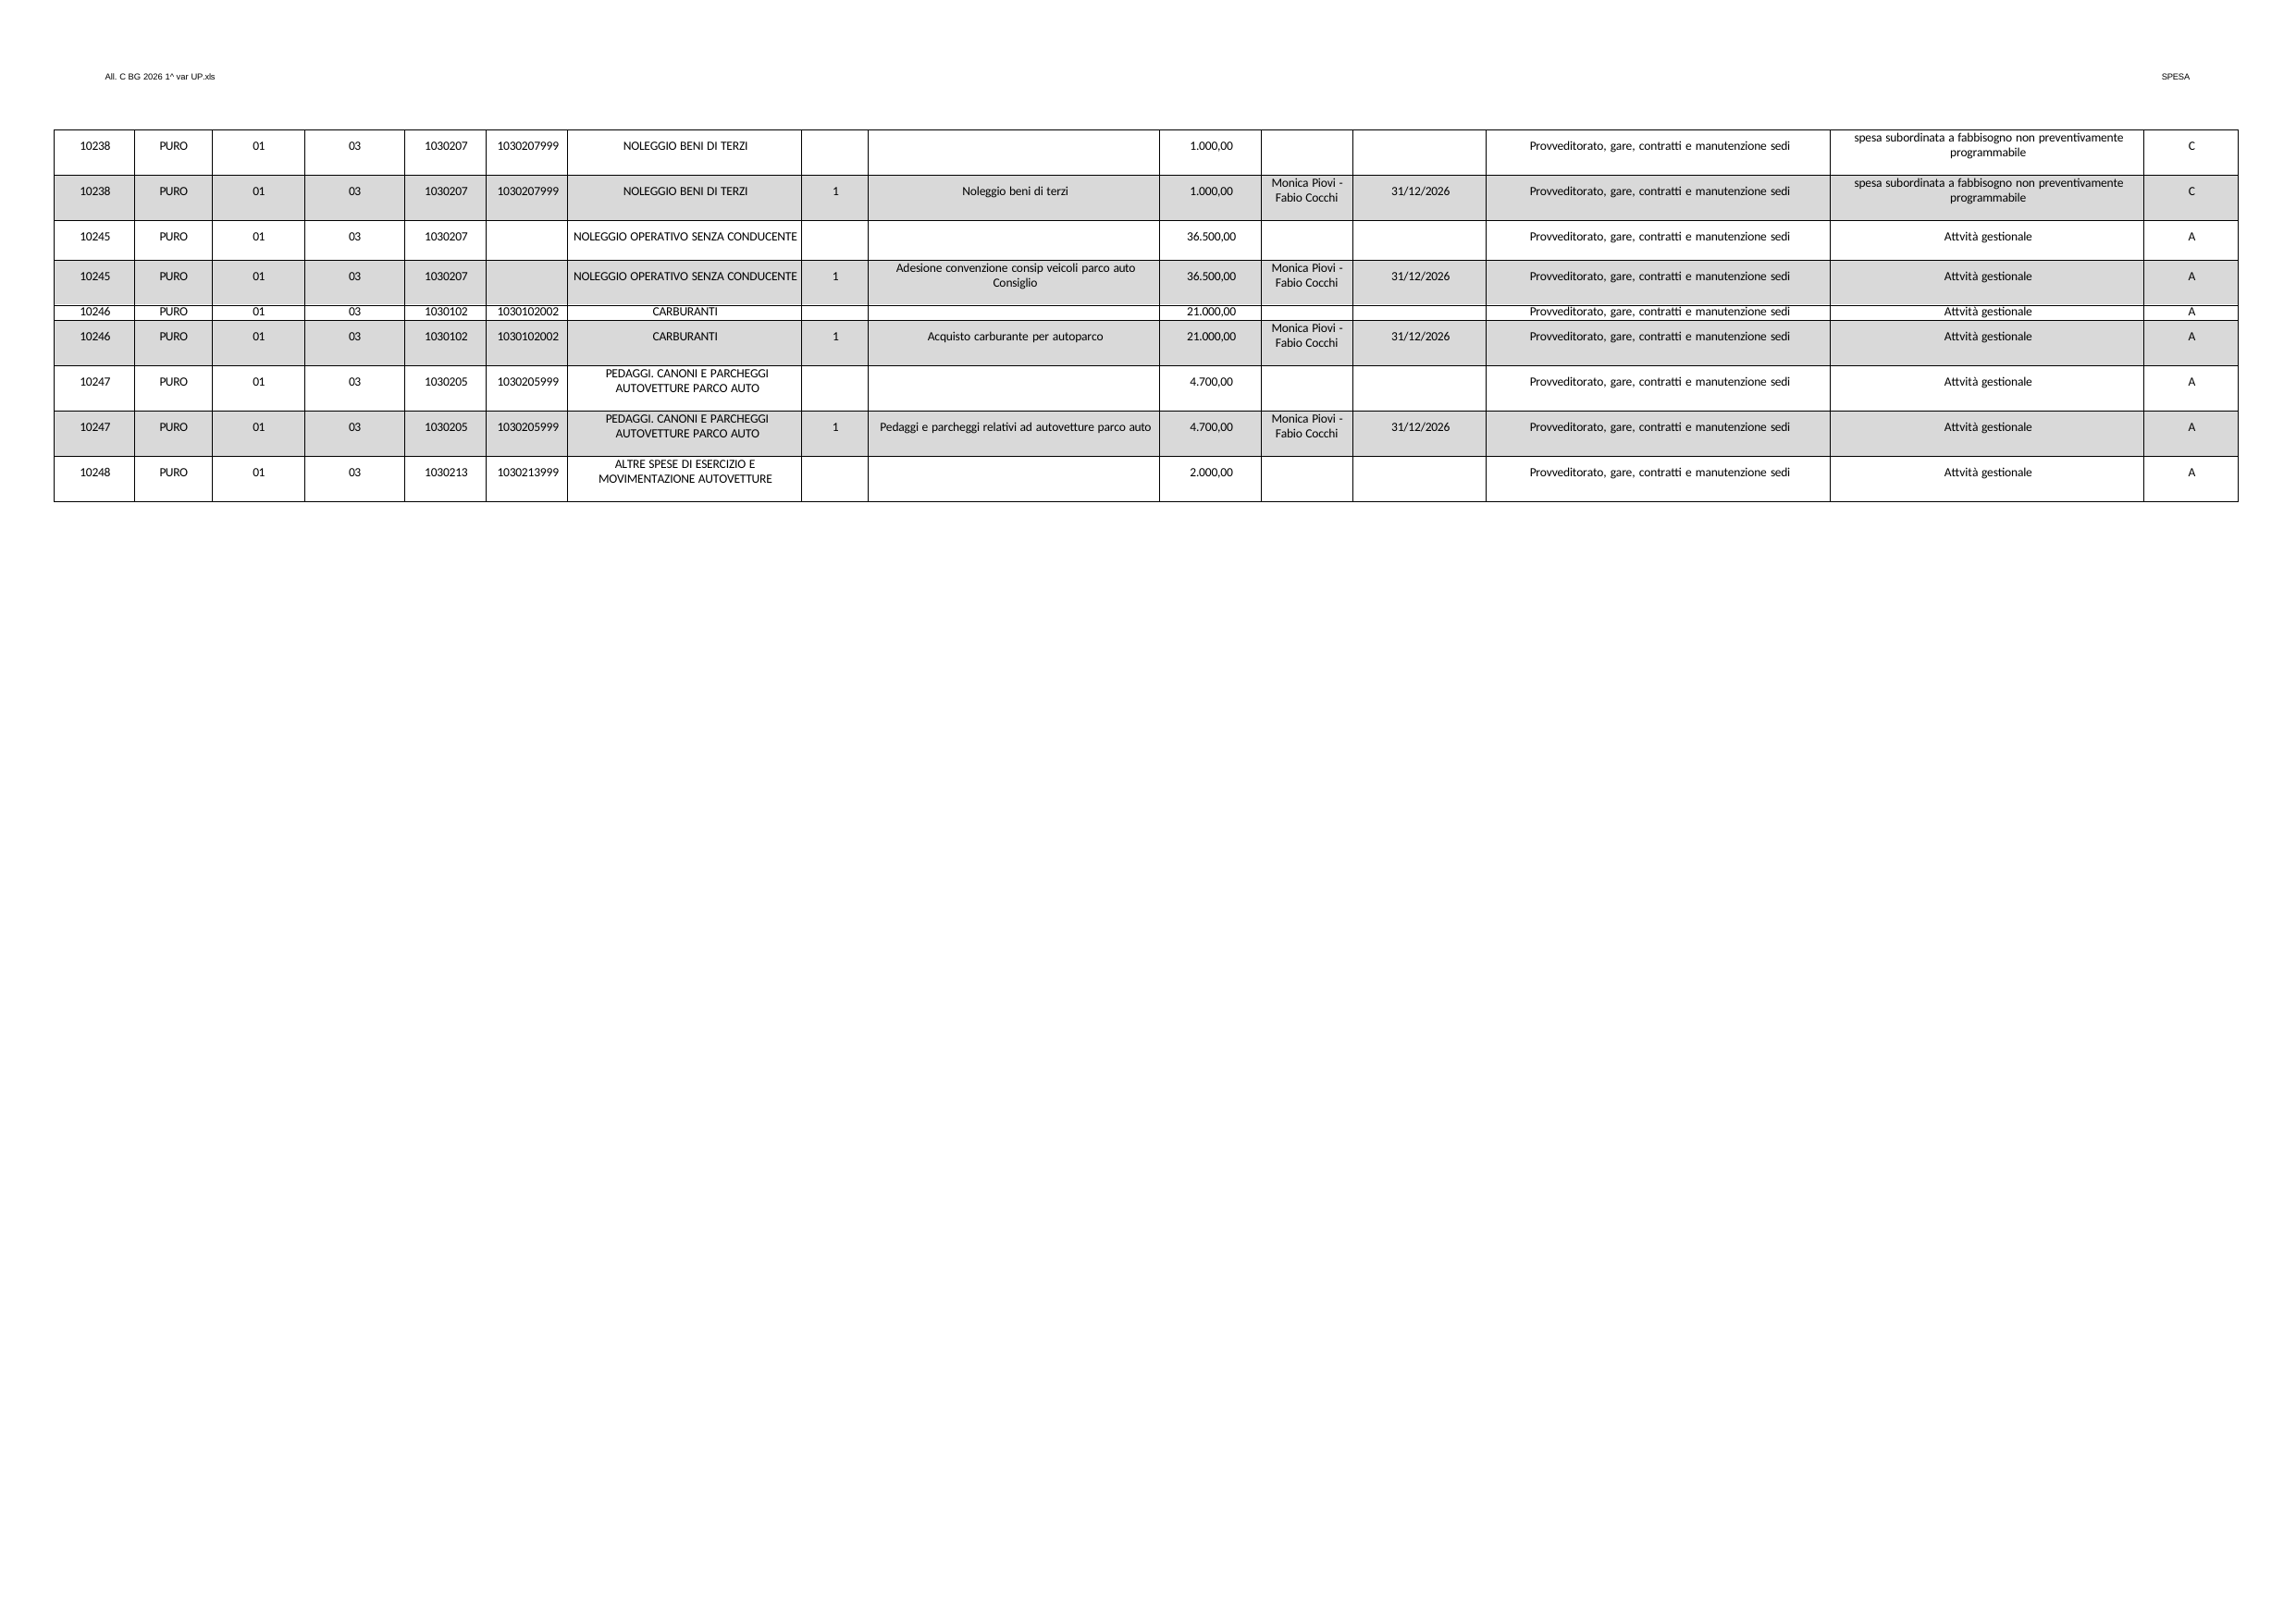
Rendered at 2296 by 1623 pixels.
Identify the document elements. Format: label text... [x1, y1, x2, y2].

table_cell 03 [305, 221, 404, 260]
table_cell [802, 221, 868, 260]
table_cell [869, 457, 1159, 501]
table_cell [1262, 366, 1352, 411]
table_cell 01 [213, 221, 304, 260]
table_cell 1030207999 [487, 176, 567, 220]
table_cell PURO [135, 130, 212, 175]
table_cell Attvità gestionale [1831, 366, 2143, 411]
table_cell 36.500,00 [1160, 261, 1261, 304]
table_cell A [2144, 457, 2238, 501]
table_cell NOLEGGIO OPERATIVO SENZA CONDUCENTE [568, 221, 801, 260]
table_cell 31/12/2026 [1353, 321, 1486, 365]
table_cell [802, 130, 868, 175]
table_cell ALTRE SPESE DI ESERCIZIO E MOVIMENTAZIONE AUTOVETTURE [568, 457, 801, 501]
table_cell 10245 [55, 221, 134, 260]
table_cell 36.500,00 [1160, 221, 1261, 260]
table_cell 1030205999 [487, 412, 567, 456]
table_cell [1262, 130, 1352, 175]
table_cell 4.700,00 [1160, 412, 1261, 456]
table_cell PURO [135, 176, 212, 220]
table_cell PURO [135, 306, 212, 320]
table_cell Adesione convenzione consip veicoli parco auto Consiglio [869, 261, 1159, 304]
table_cell 1 [802, 412, 868, 456]
table_cell [1353, 366, 1486, 411]
table_cell 1030205999 [487, 366, 567, 411]
table_cell Provveditorato, gare, contratti e manutenzione sedi [1487, 130, 1830, 175]
table_cell Provveditorato, gare, contratti e manutenzione sedi [1487, 412, 1830, 456]
table_cell Monica Piovi - Fabio Cocchi [1262, 261, 1352, 304]
table_cell A [2144, 221, 2238, 260]
table_cell 4.700,00 [1160, 366, 1261, 411]
table_cell Monica Piovi - Fabio Cocchi [1262, 412, 1352, 456]
table_cell [1262, 306, 1352, 320]
table_cell 03 [305, 261, 404, 304]
table_cell NOLEGGIO BENI DI TERZI [568, 176, 801, 220]
table_cell 21.000,00 [1160, 321, 1261, 365]
table_cell Attvità gestionale [1831, 261, 2143, 304]
table_cell C [2144, 130, 2238, 175]
table_cell 1.000,00 [1160, 176, 1261, 220]
table_cell [487, 261, 567, 304]
table_cell 1030207 [405, 130, 486, 175]
table_cell Attvità gestionale [1831, 457, 2143, 501]
table_cell PURO [135, 221, 212, 260]
table_cell 03 [305, 306, 404, 320]
table_cell 1030102 [405, 321, 486, 365]
table_cell A [2144, 306, 2238, 320]
table_cell 31/12/2026 [1353, 412, 1486, 456]
table_cell A [2144, 412, 2238, 456]
table_cell 1030207 [405, 261, 486, 304]
table_cell 1030213 [405, 457, 486, 501]
table_cell 03 [305, 176, 404, 220]
table_cell [1262, 457, 1352, 501]
table_cell [802, 457, 868, 501]
table_cell [1353, 130, 1486, 175]
table_cell [1353, 306, 1486, 320]
table_cell 01 [213, 176, 304, 220]
table_cell CARBURANTI [568, 306, 801, 320]
table_cell 03 [305, 321, 404, 365]
table_cell 1030207 [405, 221, 486, 260]
table_cell Provveditorato, gare, contratti e manutenzione sedi [1487, 176, 1830, 220]
table_cell 10238 [55, 176, 134, 220]
table_cell Provveditorato, gare, contratti e manutenzione sedi [1487, 221, 1830, 260]
table_cell [869, 366, 1159, 411]
table_cell spesa subordinata a fabbisogno non preventivamente programmabile [1831, 176, 2143, 220]
table_cell Monica Piovi - Fabio Cocchi [1262, 176, 1352, 220]
table_cell [487, 221, 567, 260]
table_cell 1.000,00 [1160, 130, 1261, 175]
table_cell 1030213999 [487, 457, 567, 501]
table_cell 10245 [55, 261, 134, 304]
table_cell Attvità gestionale [1831, 321, 2143, 365]
table_cell Pedaggi e parcheggi relativi ad autovetture parco auto [869, 412, 1159, 456]
table_cell 01 [213, 366, 304, 411]
table_cell 1 [802, 176, 868, 220]
table_cell 1030207 [405, 176, 486, 220]
table_cell 01 [213, 412, 304, 456]
table_cell 10247 [55, 412, 134, 456]
table_cell 1030102 [405, 306, 486, 320]
table_cell 01 [213, 306, 304, 320]
table_cell PEDAGGI. CANONI E PARCHEGGI AUTOVETTURE PARCO AUTO [568, 366, 801, 411]
table_cell PURO [135, 457, 212, 501]
table_cell A [2144, 366, 2238, 411]
table_cell Attvità gestionale [1831, 221, 2143, 260]
table_cell 1 [802, 321, 868, 365]
table_cell 10238 [55, 130, 134, 175]
table_cell A [2144, 261, 2238, 304]
table_cell Provveditorato, gare, contratti e manutenzione sedi [1487, 306, 1830, 320]
table_cell 1030205 [405, 412, 486, 456]
table_cell 21.000,00 [1160, 306, 1261, 320]
table_cell 03 [305, 412, 404, 456]
table_cell 10246 [55, 321, 134, 365]
table_cell A [2144, 321, 2238, 365]
table_cell Attvità gestionale [1831, 412, 2143, 456]
table_cell PURO [135, 366, 212, 411]
table_cell Noleggio beni di terzi [869, 176, 1159, 220]
table_cell 01 [213, 130, 304, 175]
table_cell [1262, 221, 1352, 260]
table_cell 01 [213, 261, 304, 304]
table_cell 10247 [55, 366, 134, 411]
table_cell C [2144, 176, 2238, 220]
table_cell 1030102002 [487, 321, 567, 365]
table_cell 31/12/2026 [1353, 176, 1486, 220]
table_cell Provveditorato, gare, contratti e manutenzione sedi [1487, 457, 1830, 501]
table_cell 01 [213, 457, 304, 501]
table_cell spesa subordinata a fabbisogno non preventivamente programmabile [1831, 130, 2143, 175]
table_cell 03 [305, 457, 404, 501]
table_cell [802, 306, 868, 320]
table_cell 31/12/2026 [1353, 261, 1486, 304]
table_cell 1030205 [405, 366, 486, 411]
table_cell PEDAGGI. CANONI E PARCHEGGI AUTOVETTURE PARCO AUTO [568, 412, 801, 456]
table_cell 03 [305, 130, 404, 175]
table_cell 2.000,00 [1160, 457, 1261, 501]
table_cell Monica Piovi - Fabio Cocchi [1262, 321, 1352, 365]
table_cell PURO [135, 261, 212, 304]
table_cell [869, 306, 1159, 320]
table_cell Attvità gestionale [1831, 306, 2143, 320]
table_cell [869, 221, 1159, 260]
table_cell 10248 [55, 457, 134, 501]
table_cell 1 [802, 261, 868, 304]
table_cell [869, 130, 1159, 175]
table_cell 10246 [55, 306, 134, 320]
table_cell 1030102002 [487, 306, 567, 320]
table_cell Provveditorato, gare, contratti e manutenzione sedi [1487, 261, 1830, 304]
table_cell NOLEGGIO OPERATIVO SENZA CONDUCENTE [568, 261, 801, 304]
table_cell [1353, 221, 1486, 260]
table_cell 01 [213, 321, 304, 365]
table_cell 03 [305, 366, 404, 411]
table_cell CARBURANTI [568, 321, 801, 365]
table_cell Provveditorato, gare, contratti e manutenzione sedi [1487, 366, 1830, 411]
table_cell 1030207999 [487, 130, 567, 175]
table_cell PURO [135, 412, 212, 456]
table_cell [1353, 457, 1486, 501]
table_cell PURO [135, 321, 212, 365]
table_cell Provveditorato, gare, contratti e manutenzione sedi [1487, 321, 1830, 365]
table_cell NOLEGGIO BENI DI TERZI [568, 130, 801, 175]
table_cell Acquisto carburante per autoparco [869, 321, 1159, 365]
table_cell [802, 366, 868, 411]
